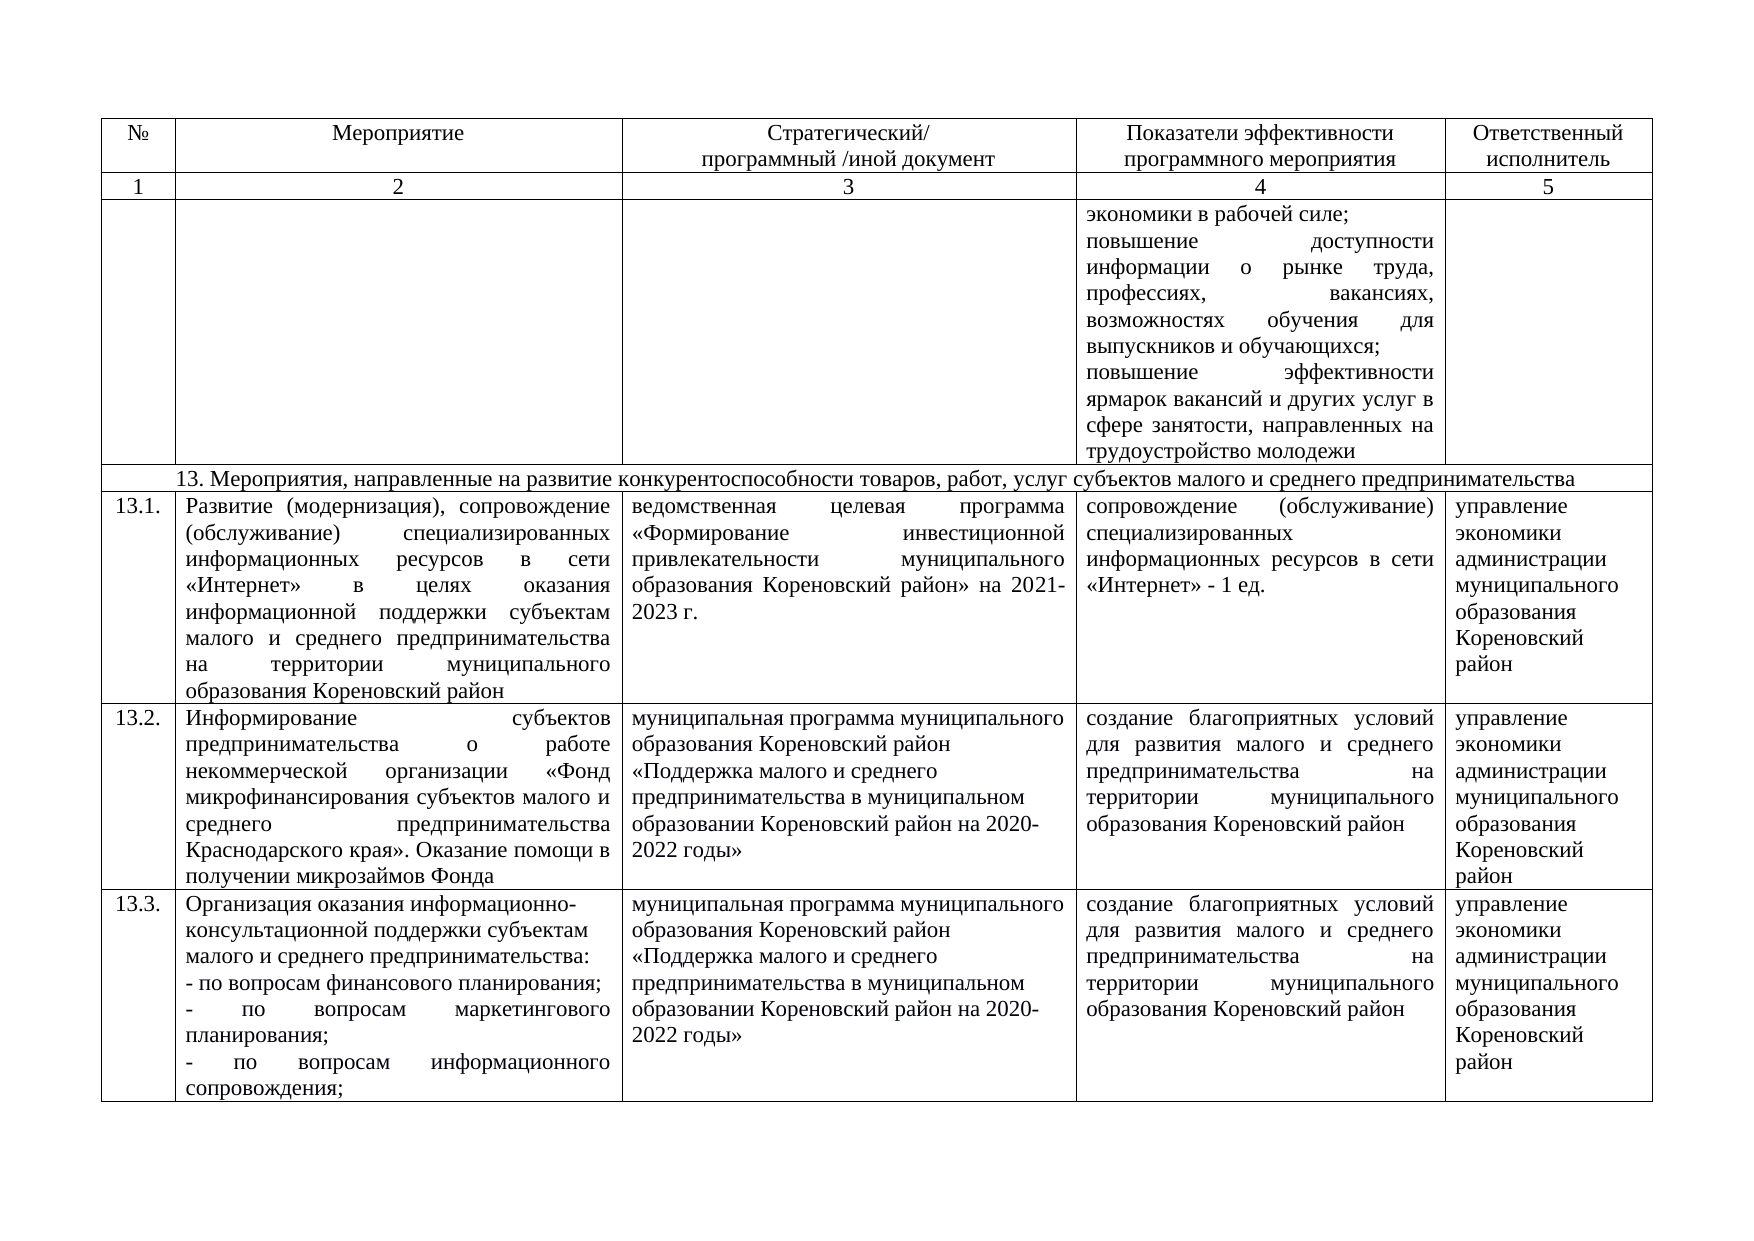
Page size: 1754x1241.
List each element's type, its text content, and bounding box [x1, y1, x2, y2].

table_cell [176, 200, 622, 464]
table_cell 4 [1077, 173, 1445, 199]
table_cell ведомственная целевая программа «Формирование инвестиционной привлекательности муниципального образования Кореновский район» на 2021-2023 г. [623, 492, 1076, 703]
table_cell 1 [102, 173, 175, 199]
table_cell Информирование субъектов предпринимательства о работе некоммерческой организации «Фонд микрофинансирования субъектов малого и среднего предпринимательства Краснодарского края». Оказание помощи в получении микрозаймов Фонда [176, 704, 622, 889]
table_cell управление экономики администрации муниципального образования Кореновский район [1446, 890, 1652, 1101]
table_cell 2 [176, 173, 622, 199]
table_cell сопровождение (обслуживание) специализированных информационных ресурсов в сети «Интернет» - 1 ед. [1077, 492, 1445, 703]
table_cell создание благоприятных условий для развития малого и среднего предпринимательства на территории муниципального образования Кореновский район [1077, 704, 1445, 889]
table_header Ответственный исполнитель [1446, 119, 1652, 172]
table_cell 13.1. [102, 492, 175, 703]
table_header Показатели эффективности программного мероприятия [1077, 119, 1445, 172]
table_cell Развитие (модернизация), сопровождение (обслуживание) специализированных информационных ресурсов в сети «Интернет» в целях оказания информационной поддержки субъектам малого и среднего предпринимательства на территории муниципального образования Кореновский район [176, 492, 622, 703]
table_cell создание благоприятных условий для развития малого и среднего предпринимательства на территории муниципального образования Кореновский район [1077, 890, 1445, 1101]
table_cell муниципальная программа муниципального образования Кореновский район «Поддержка малого и среднего предпринимательства в муниципальном образовании Кореновский район на 2020-2022 годы» [623, 704, 1076, 889]
table_cell муниципальная программа муниципального образования Кореновский район «Поддержка малого и среднего предпринимательства в муниципальном образовании Кореновский район на 2020-2022 годы» [623, 890, 1076, 1101]
table_cell [102, 200, 175, 464]
table_cell [1446, 200, 1652, 464]
table_header Мероприятие [176, 119, 622, 172]
table_header Стратегический/ программный /иной документ [623, 119, 1076, 172]
table_cell экономики в рабочей силе; повышение доступности информации о рынке труда, профессиях, вакансиях, возможностях обучения для выпускников и обучающихся; повышение эффективности ярмарок вакансий и других услуг в сфере занятости, направленных на трудоустройство молодежи [1077, 200, 1445, 464]
table_cell [623, 200, 1076, 464]
table_cell 5 [1446, 173, 1652, 199]
table_cell 3 [623, 173, 1076, 199]
table_header № [102, 119, 175, 172]
table_cell 13.3. [102, 890, 175, 1101]
table_cell управление экономики администрации муниципального образования Кореновский район [1446, 704, 1652, 889]
table_cell 13.2. [102, 704, 175, 889]
table_cell Организация оказания информационно-консультационной поддержки субъектам малого и среднего предпринимательства: - по вопросам финансового планирования; - по вопросам маркетингового планирования; - по вопросам информационного сопровождения; [176, 890, 622, 1101]
table_cell управление экономики администрации муниципального образования Кореновский район [1446, 492, 1652, 703]
table_cell 13. Мероприятия, направленные на развитие конкурентоспособности товаров, работ, услуг субъектов малого и среднего предпринимательства [102, 465, 1652, 491]
